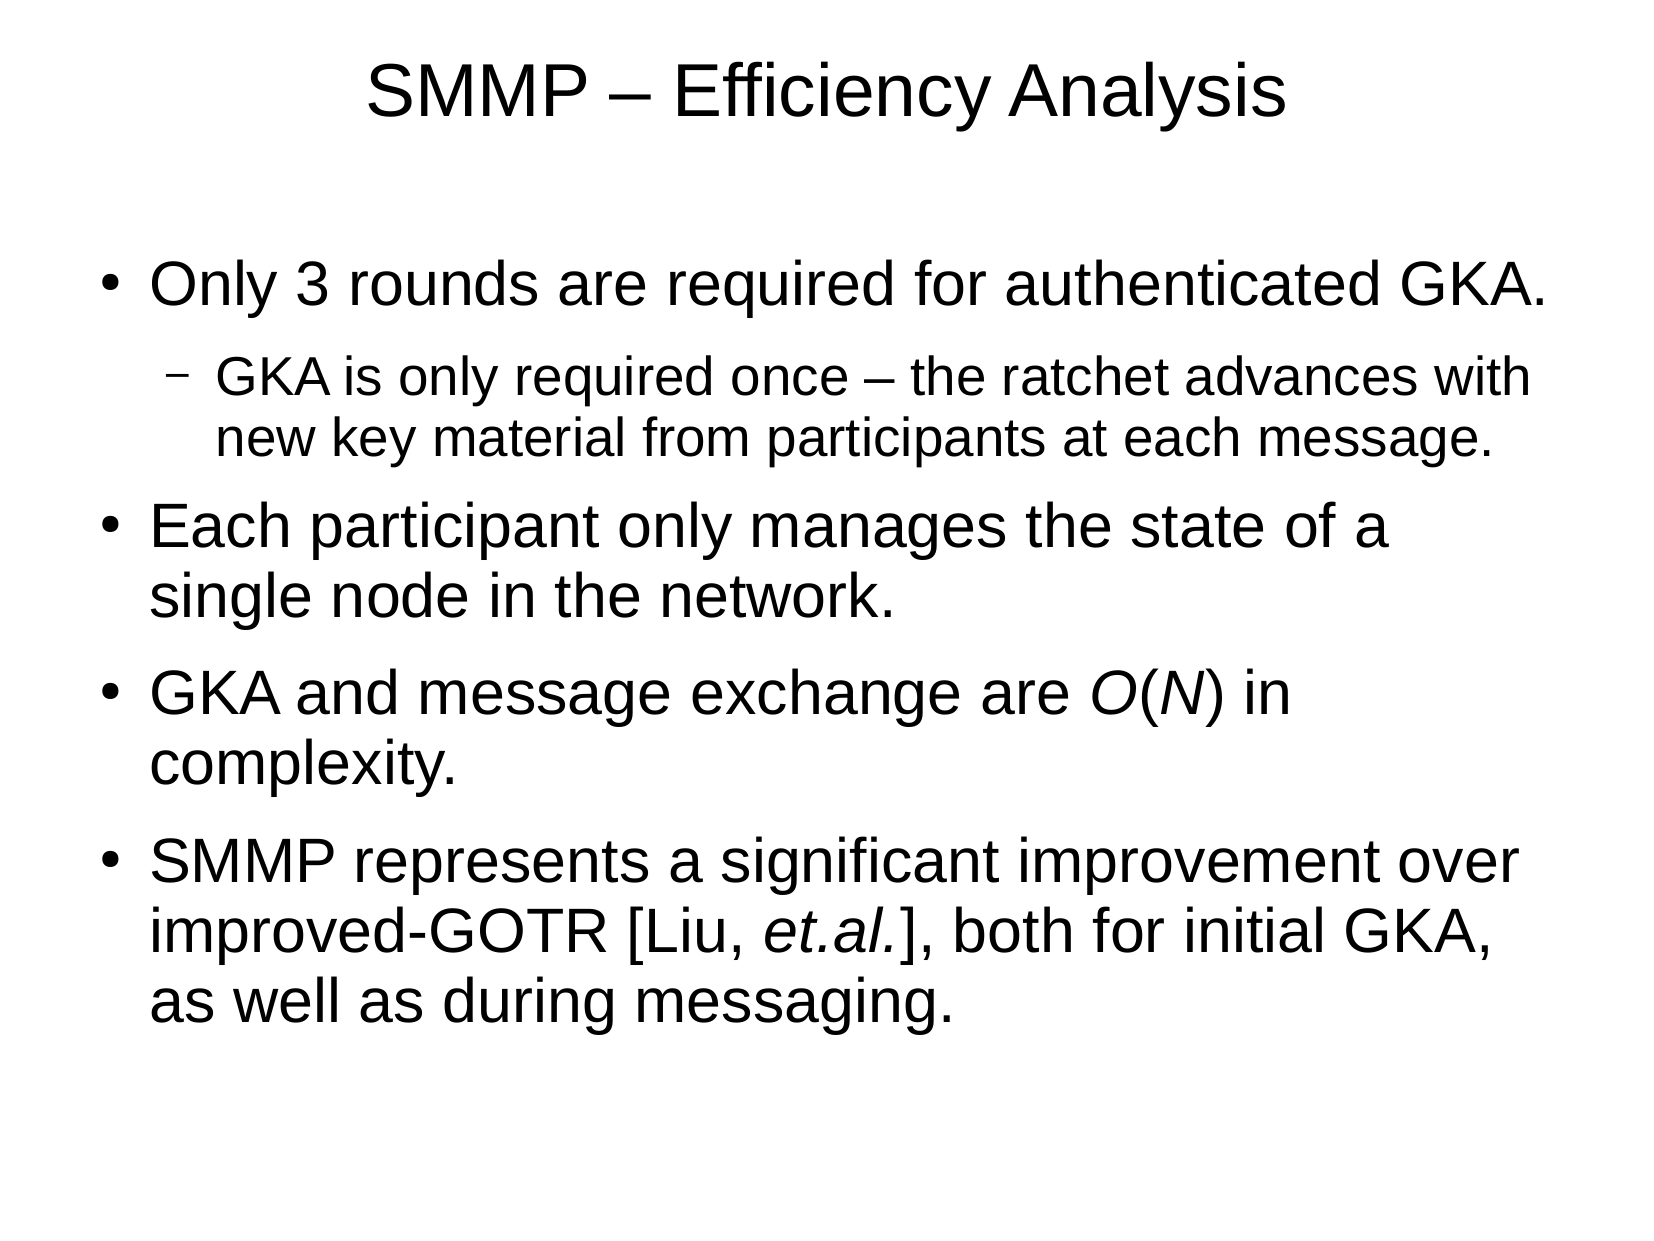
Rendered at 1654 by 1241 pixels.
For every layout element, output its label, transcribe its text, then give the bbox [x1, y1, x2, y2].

list Only 3 rounds are required for authenticated GKA. GKA is only required once – the ratchet advances with new key material from participants at each message. Each participant only manages the state of a single node in the network. GKA and message exchange are O(N) in complexity. SMMP represents a significant improvement over improved-GOTR [Liu, et.al.], both for initial GKA, as well as during messaging. [82, 248, 1571, 1121]
title SMMP – Efficiency Analysis [82, 0, 1571, 194]
